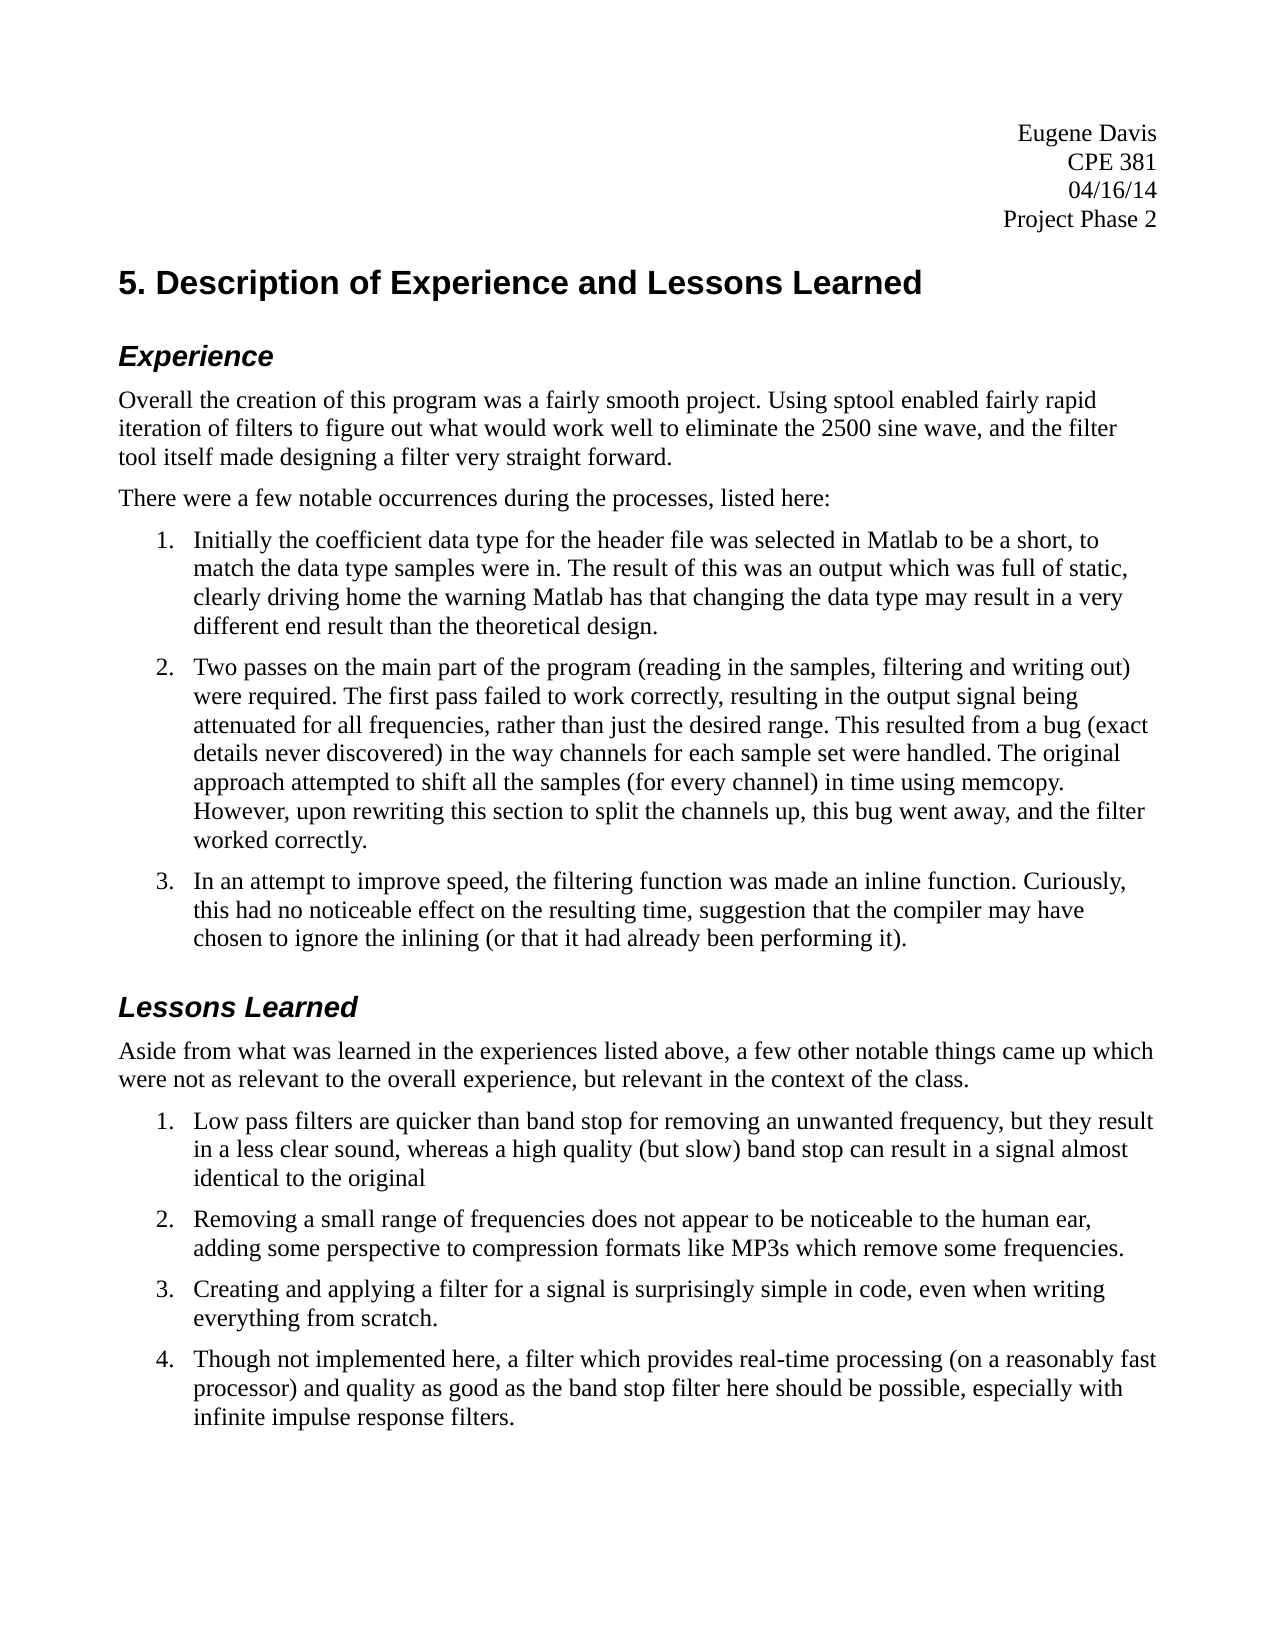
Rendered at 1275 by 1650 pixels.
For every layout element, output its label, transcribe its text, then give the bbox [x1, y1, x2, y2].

list Low pass filters are quicker than band stop for removing an unwanted frequency, but they result in a less clear sound, whereas a high quality (but slow) band stop can result in a signal almost identical to the original [156, 1106, 1157, 1192]
list Removing a small range of frequencies does not appear to be noticeable to the human ear, adding some perspective to compression formats like MP3s which remove some frequencies. [156, 1204, 1157, 1262]
text Overall the creation of this program was a fairly smooth project. Using sptool enabled fairly rapid iteration of filters to figure out what would work well to eliminate the 2500 sine wave, and the filter tool itself made designing a filter very straight forward. [118, 385, 1157, 471]
subtitle Lessons Learned [118, 990, 1157, 1023]
list In an attempt to improve speed, the filtering function was made an inline function. Curiously, this had no noticeable effect on the resulting time, suggestion that the compiler may have chosen to ignore the inlining (or that it had already been performing it). [156, 866, 1157, 952]
list Initially the coefficient data type for the header file was selected in Matlab to be a short, to match the data type samples were in. The result of this was an output which was full of static, clearly driving home the warning Matlab has that changing the data type may result in a very different end result than the theoretical design. [156, 525, 1157, 640]
subtitle 5. Description of Experience and Lessons Learned [118, 263, 1157, 301]
text Aside from what was learned in the experiences listed above, a few other notable things came up which were not as relevant to the overall experience, but relevant in the context of the class. [118, 1036, 1157, 1093]
text There were a few notable occurrences during the processes, listed here: [118, 483, 1157, 512]
subtitle Experience [118, 339, 1157, 372]
list Two passes on the main part of the program (reading in the samples, filtering and writing out) were required. The first pass failed to work correctly, resulting in the output signal being attenuated for all frequencies, rather than just the desired range. This resulted from a bug (exact details never discovered) in the way channels for each sample set were handled. The original approach attempted to shift all the samples (for every channel) in time using memcopy. However, upon rewriting this section to split the channels up, this bug went away, and the filter worked correctly. [156, 652, 1157, 853]
list Creating and applying a filter for a signal is surprisingly simple in code, even when writing everything from scratch. [156, 1274, 1157, 1332]
list Though not implemented here, a filter which provides real-time processing (on a reasonably fast processor) and quality as good as the band stop filter here should be possible, especially with infinite impulse response filters. [156, 1344, 1157, 1431]
